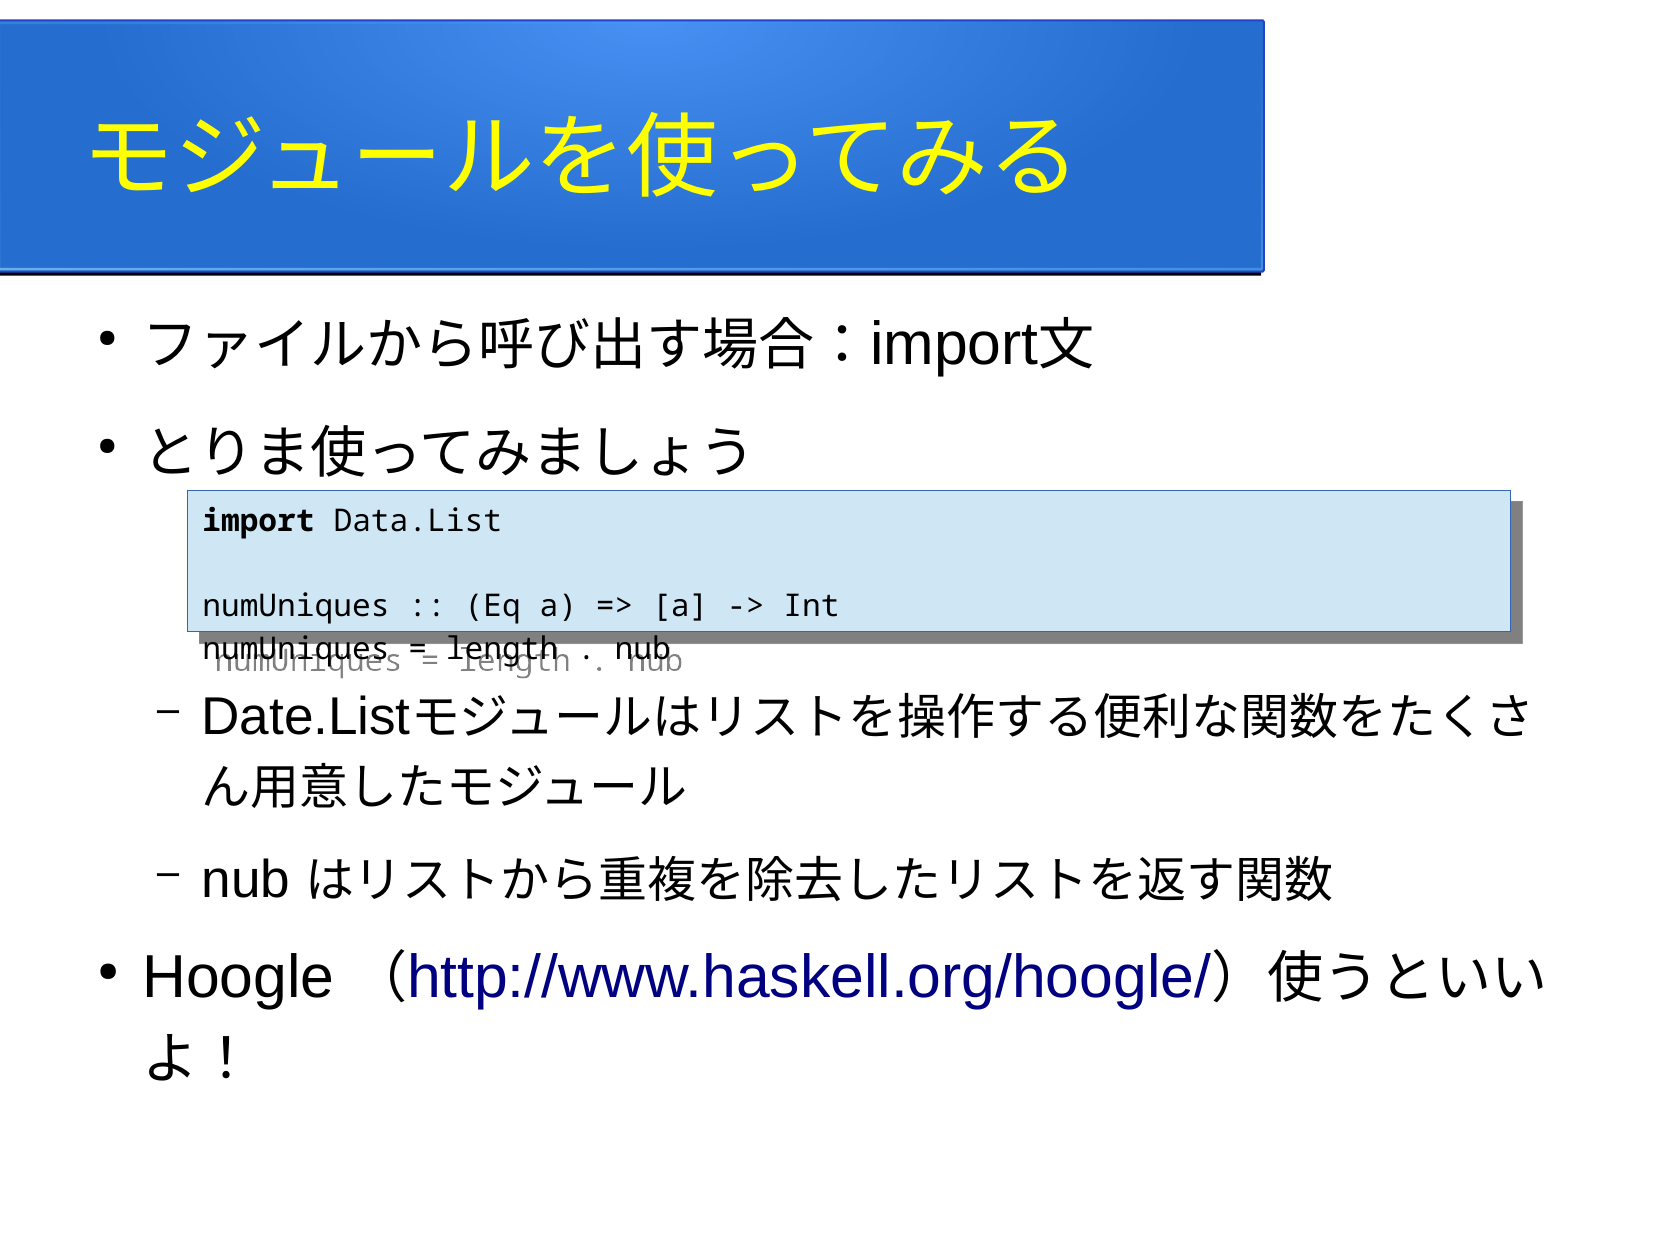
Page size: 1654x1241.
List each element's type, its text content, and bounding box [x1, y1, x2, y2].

text_box import Data.List numUniques :: (Eq a) => [a] -> Int numUniques = length . nub [187, 490, 1511, 632]
list ファイルから呼び出す場合：import文 とりま使ってみましょう Date.Listモジュールはリストを操作する便利な関数をたくさん用意したモジュール nub はリストから重複を除去したリストを返す関数 Hoogle （http://www.haskell.org/hoogle/）使うといいよ！ [82, 299, 1571, 1099]
title モジュールを使ってみる [82, 47, 1235, 252]
